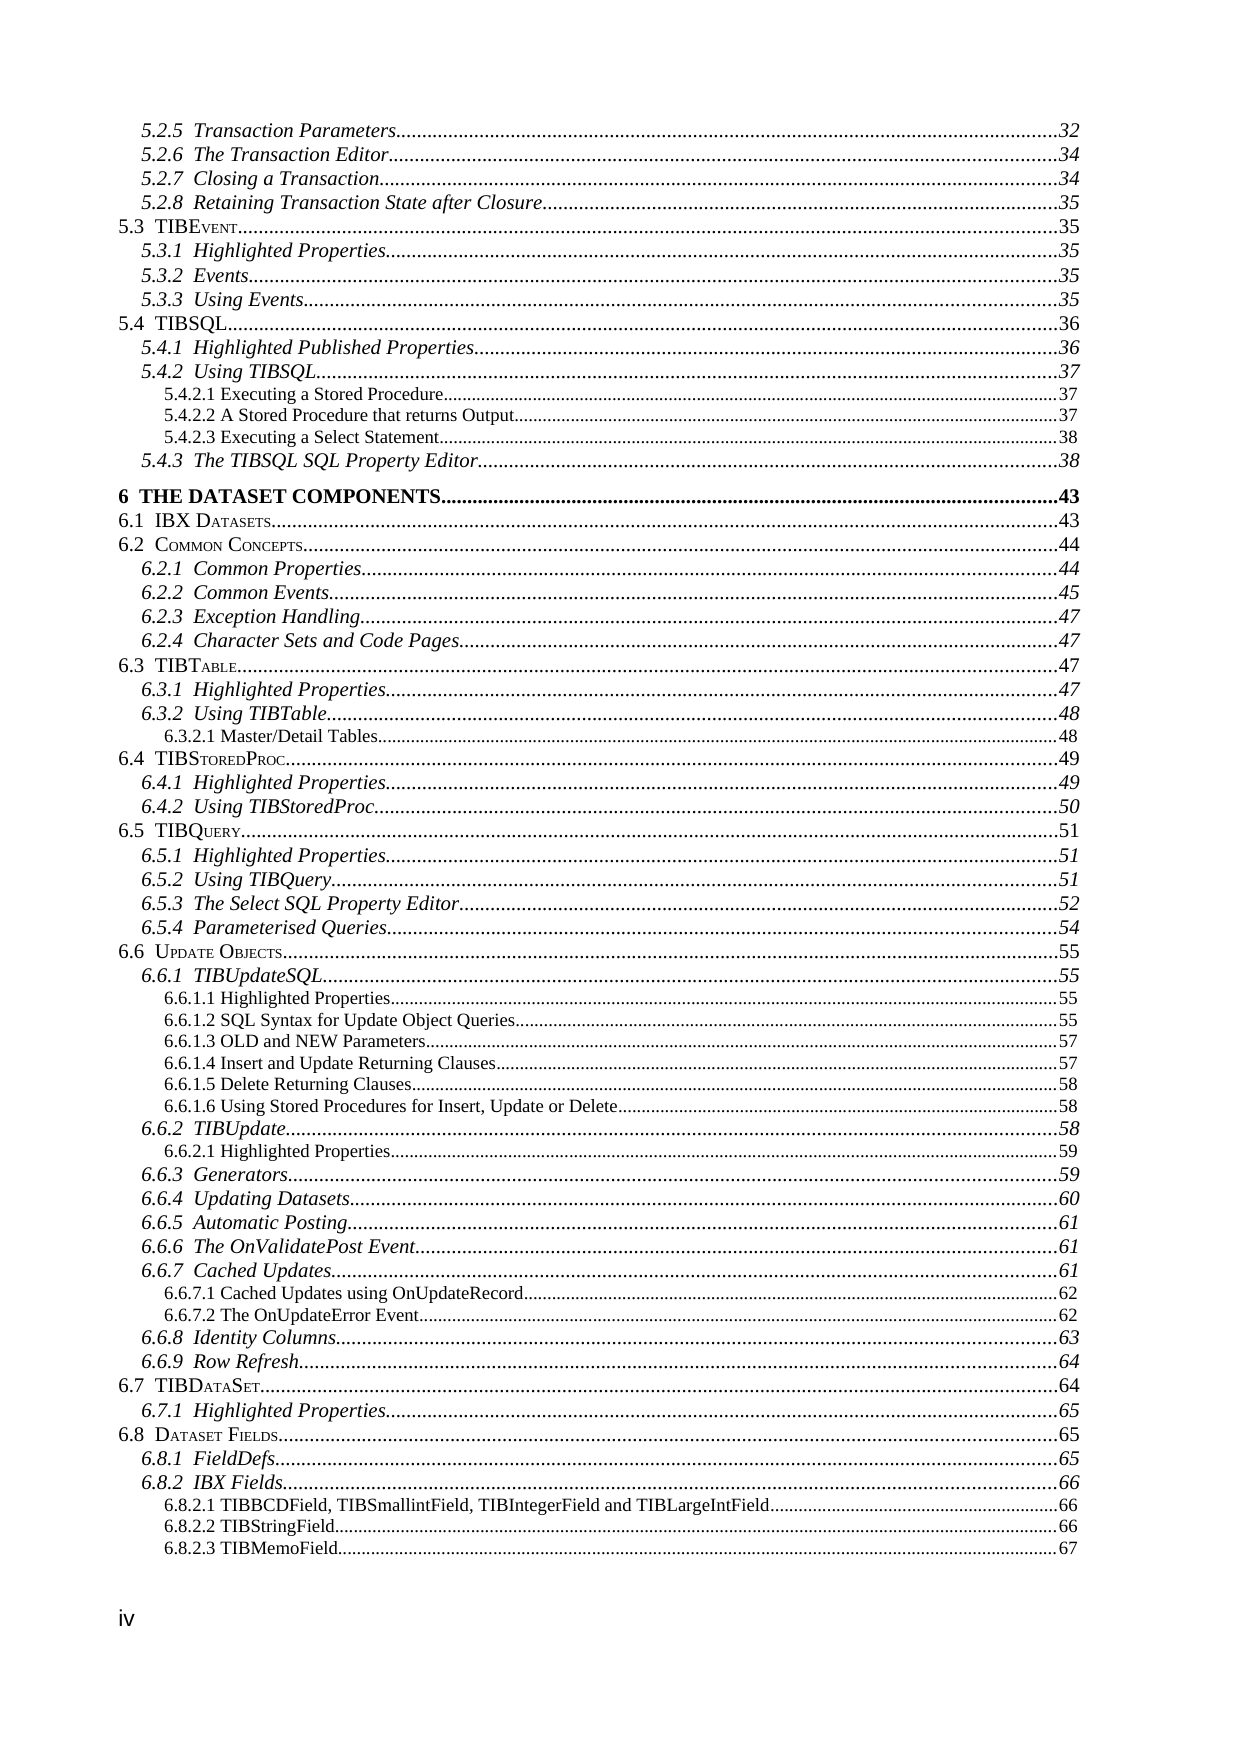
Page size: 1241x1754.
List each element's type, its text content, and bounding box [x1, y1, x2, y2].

text 6.2.1 Common Properties 44 [141, 556, 1122, 580]
text 6.6.1.5 Delete Returning Clauses 58 [164, 1073, 1122, 1095]
text 5.4.1 Highlighted Published Properties 36 [141, 335, 1122, 359]
text 6.6.7 Cached Updates 61 [141, 1258, 1122, 1282]
text 6.2.2 Common Events 45 [141, 580, 1122, 604]
text 6.6.7.1 Cached Updates using OnUpdateRecord 62 [164, 1282, 1122, 1304]
text 6.4.1 Highlighted Properties 49 [141, 770, 1122, 794]
text 6.6.5 Automatic Posting 61 [141, 1210, 1122, 1234]
text 6.2.4 Character Sets and Code Pages 47 [141, 628, 1122, 652]
text 5.4.2.1 Executing a Stored Procedure 37 [164, 383, 1122, 404]
text 5.3 TIBEvent 35 [118, 214, 1122, 238]
text 6.6.1 TIBUpdateSQL 55 [141, 963, 1122, 987]
text 5.4.2 Using TIBSQL 37 [141, 359, 1122, 383]
text 6.3.2 Using TIBTable 48 [141, 701, 1122, 725]
text 5.2.8 Retaining Transaction State after Closure 35 [141, 190, 1122, 214]
text 5.2.6 The Transaction Editor 34 [141, 142, 1122, 166]
text 6.8.2.3 TIBMemoField 67 [164, 1537, 1122, 1558]
text 6.4 TIBStoredProc 49 [118, 746, 1122, 770]
text 6.6.3 Generators 59 [141, 1162, 1122, 1186]
text 6.8.2.1 TIBBCDField, TIBSmallintField, TIBIntegerField and TIBLargeIntField 66 [164, 1494, 1122, 1515]
text 6.6 Update Objects 55 [118, 939, 1122, 963]
text 6.4.2 Using TIBStoredProc 50 [141, 794, 1122, 818]
text 6.6.4 Updating Datasets 60 [141, 1186, 1122, 1210]
text 6.2 Common Concepts 44 [118, 532, 1122, 556]
text 6.6.2 TIBUpdate 58 [141, 1116, 1122, 1140]
text 6.1 IBX Datasets 43 [118, 508, 1122, 532]
text 6 The DataSet Components 43 [118, 484, 1122, 508]
text 5.3.3 Using Events 35 [141, 287, 1122, 311]
text 6.6.1.3 OLD and NEW Parameters 57 [164, 1030, 1122, 1052]
text 6.6.7.2 The OnUpdateError Event 62 [164, 1304, 1122, 1325]
text 6.8.2 IBX Fields 66 [141, 1470, 1122, 1494]
text 6.5 TIBQuery 51 [118, 818, 1122, 842]
text 6.6.1.4 Insert and Update Returning Clauses 57 [164, 1052, 1122, 1073]
text 5.4 TIBSQL 36 [118, 311, 1122, 335]
text 5.4.2.3 Executing a Select Statement 38 [164, 426, 1122, 447]
text 5.2.5 Transaction Parameters 32 [141, 118, 1122, 142]
text 6.5.2 Using TIBQuery 51 [141, 867, 1122, 891]
text 6.6.1.6 Using Stored Procedures for Insert, Update or Delete 58 [164, 1095, 1122, 1116]
text 6.8 Dataset Fields 65 [118, 1422, 1122, 1446]
text 6.6.1.1 Highlighted Properties 55 [164, 987, 1122, 1008]
text 6.6.1.2 SQL Syntax for Update Object Queries 55 [164, 1008, 1122, 1030]
text 6.3 TIBTable 47 [118, 652, 1122, 677]
text 6.6.2.1 Highlighted Properties 59 [164, 1140, 1122, 1162]
text 6.3.2.1 Master/Detail Tables 48 [164, 725, 1122, 746]
text 6.2.3 Exception Handling 47 [141, 604, 1122, 628]
text 6.7 TIBDataSet 64 [118, 1373, 1122, 1397]
text 5.3.2 Events 35 [141, 262, 1122, 287]
text 6.5.4 Parameterised Queries 54 [141, 915, 1122, 939]
text 6.3.1 Highlighted Properties 47 [141, 677, 1122, 701]
text 5.4.3 The TIBSQL SQL Property Editor 38 [141, 447, 1122, 472]
text 6.6.9 Row Refresh 64 [141, 1349, 1122, 1373]
text 6.6.6 The OnValidatePost Event 61 [141, 1234, 1122, 1258]
text 6.7.1 Highlighted Properties 65 [141, 1397, 1122, 1422]
text 6.6.8 Identity Columns 63 [141, 1325, 1122, 1349]
text 6.5.1 Highlighted Properties 51 [141, 842, 1122, 867]
text 6.5.3 The Select SQL Property Editor 52 [141, 891, 1122, 915]
text 6.8.1 FieldDefs 65 [141, 1446, 1122, 1470]
text 5.3.1 Highlighted Properties 35 [141, 238, 1122, 262]
text 5.4.2.2 A Stored Procedure that returns Output 37 [164, 404, 1122, 426]
text 6.8.2.2 TIBStringField 66 [164, 1515, 1122, 1537]
text 5.2.7 Closing a Transaction 34 [141, 166, 1122, 190]
